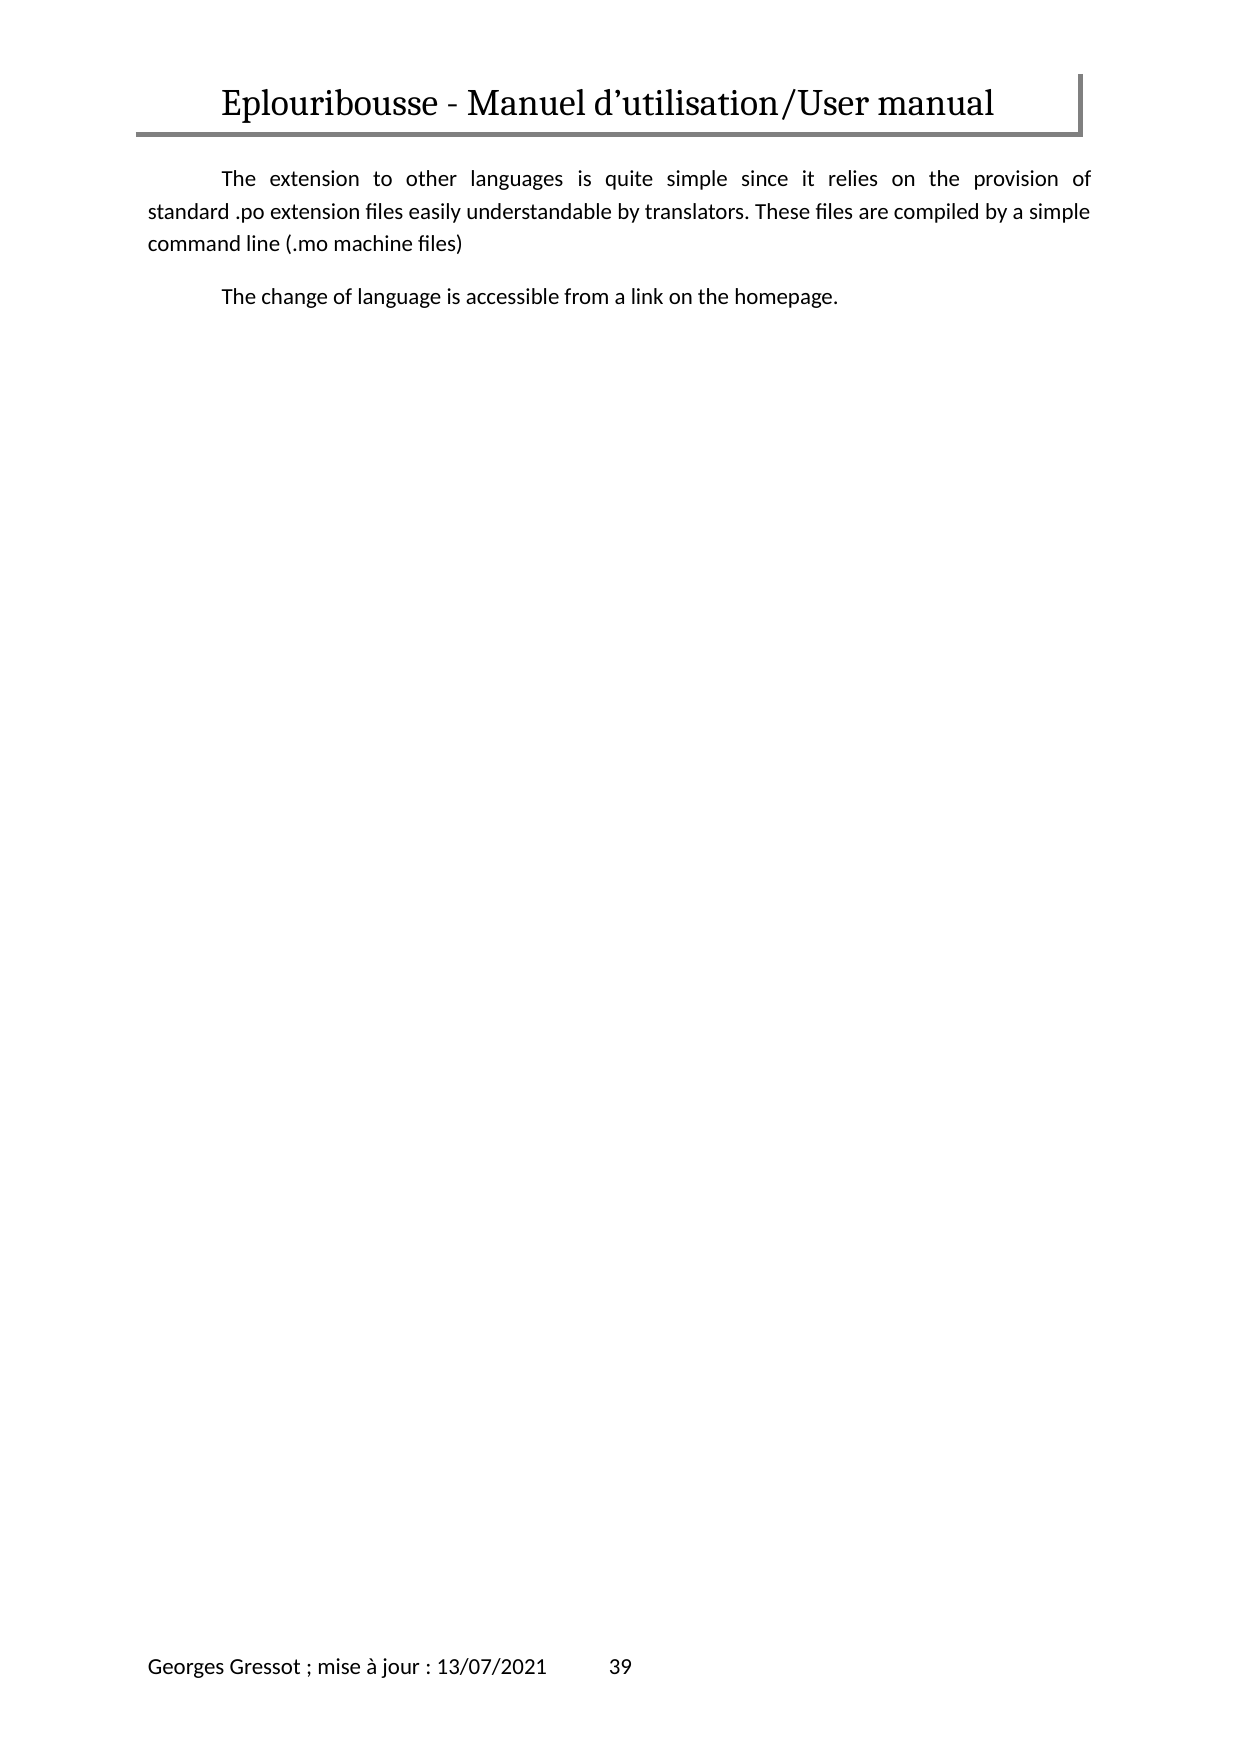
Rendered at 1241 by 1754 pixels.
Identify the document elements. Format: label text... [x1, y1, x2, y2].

text The extension to other languages ​​is quite simple since it relies on the provision of standard .po extension files easily understandable by translators. These files are compiled by a simple command line (.mo machine files) [148, 164, 1093, 257]
text The change of language is accessible from a link on the homepage. [148, 282, 1093, 310]
